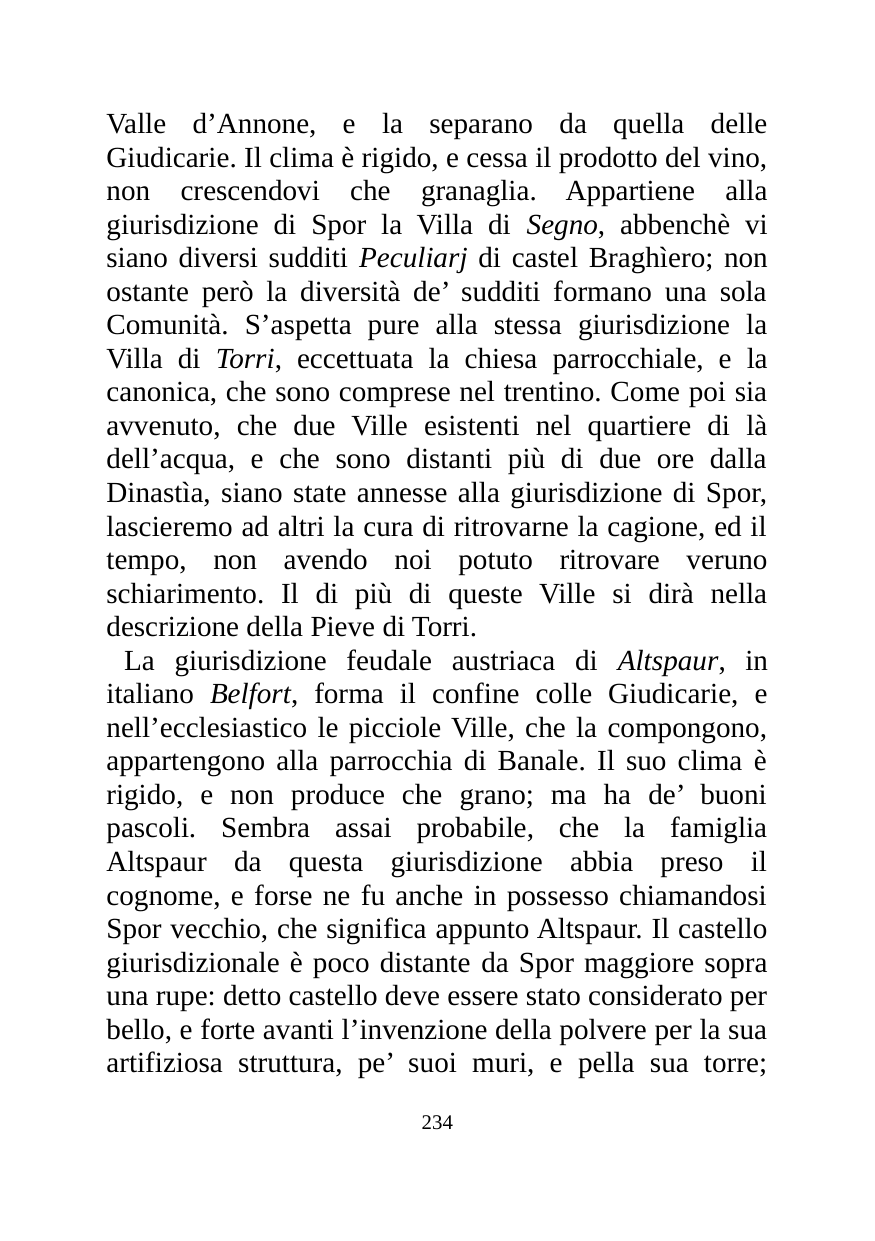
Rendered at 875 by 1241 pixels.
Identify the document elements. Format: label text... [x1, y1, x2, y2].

text La giurisdizione feudale austriaca di Altspaur, in italiano Belfort, forma il confine colle Giudicarie, e nell’ecclesiastico le picciole Ville, che la compongono, appartengono alla parrocchia di Banale. Il suo clima è rigido, e non produce che grano; ma ha de’ buoni pascoli. Sembra assai probabile, che la famiglia Altspaur da questa giurisdizione abbia preso il cognome, e forse ne fu anche in possesso chiamandosi Spor vecchio, che significa appunto Altspaur. Il castello giurisdizionale è poco distante da Spor maggiore sopra una rupe: detto castello deve essere stato considerato per bello, e forte avanti l’invenzione della polvere per la sua artifiziosa struttura, pe’ suoi muri, e pella sua torre; [106, 643, 768, 1079]
text Valle d’Annone, e la separano da quella delle Giudicarie. Il clima è rigido, e cessa il prodotto del vino, non crescendovi che granaglia. Appartiene alla giurisdizione di Spor la Villa di Segno, abbenchè vi siano diversi sudditi Peculiarj di castel Braghìero; non ostante però la diversità de’ sudditi formano una sola Comunità. S’aspetta pure alla stessa giurisdizione la Villa di Torri, eccettuata la chiesa parrocchiale, e la canonica, che sono comprese nel trentino. Come poi sia avvenuto, che due Ville esistenti nel quartiere di là dell’acqua, e che sono distanti più di due ore dalla Dinastìa, siano state annesse alla giurisdizione di Spor, lascieremo ad altri la cura di ritrovarne la cagione, ed il tempo, non avendo noi potuto ritrovare veruno schiarimento. Il di più di queste Ville si dirà nella descrizione della Pieve di Torri. [106, 106, 768, 643]
